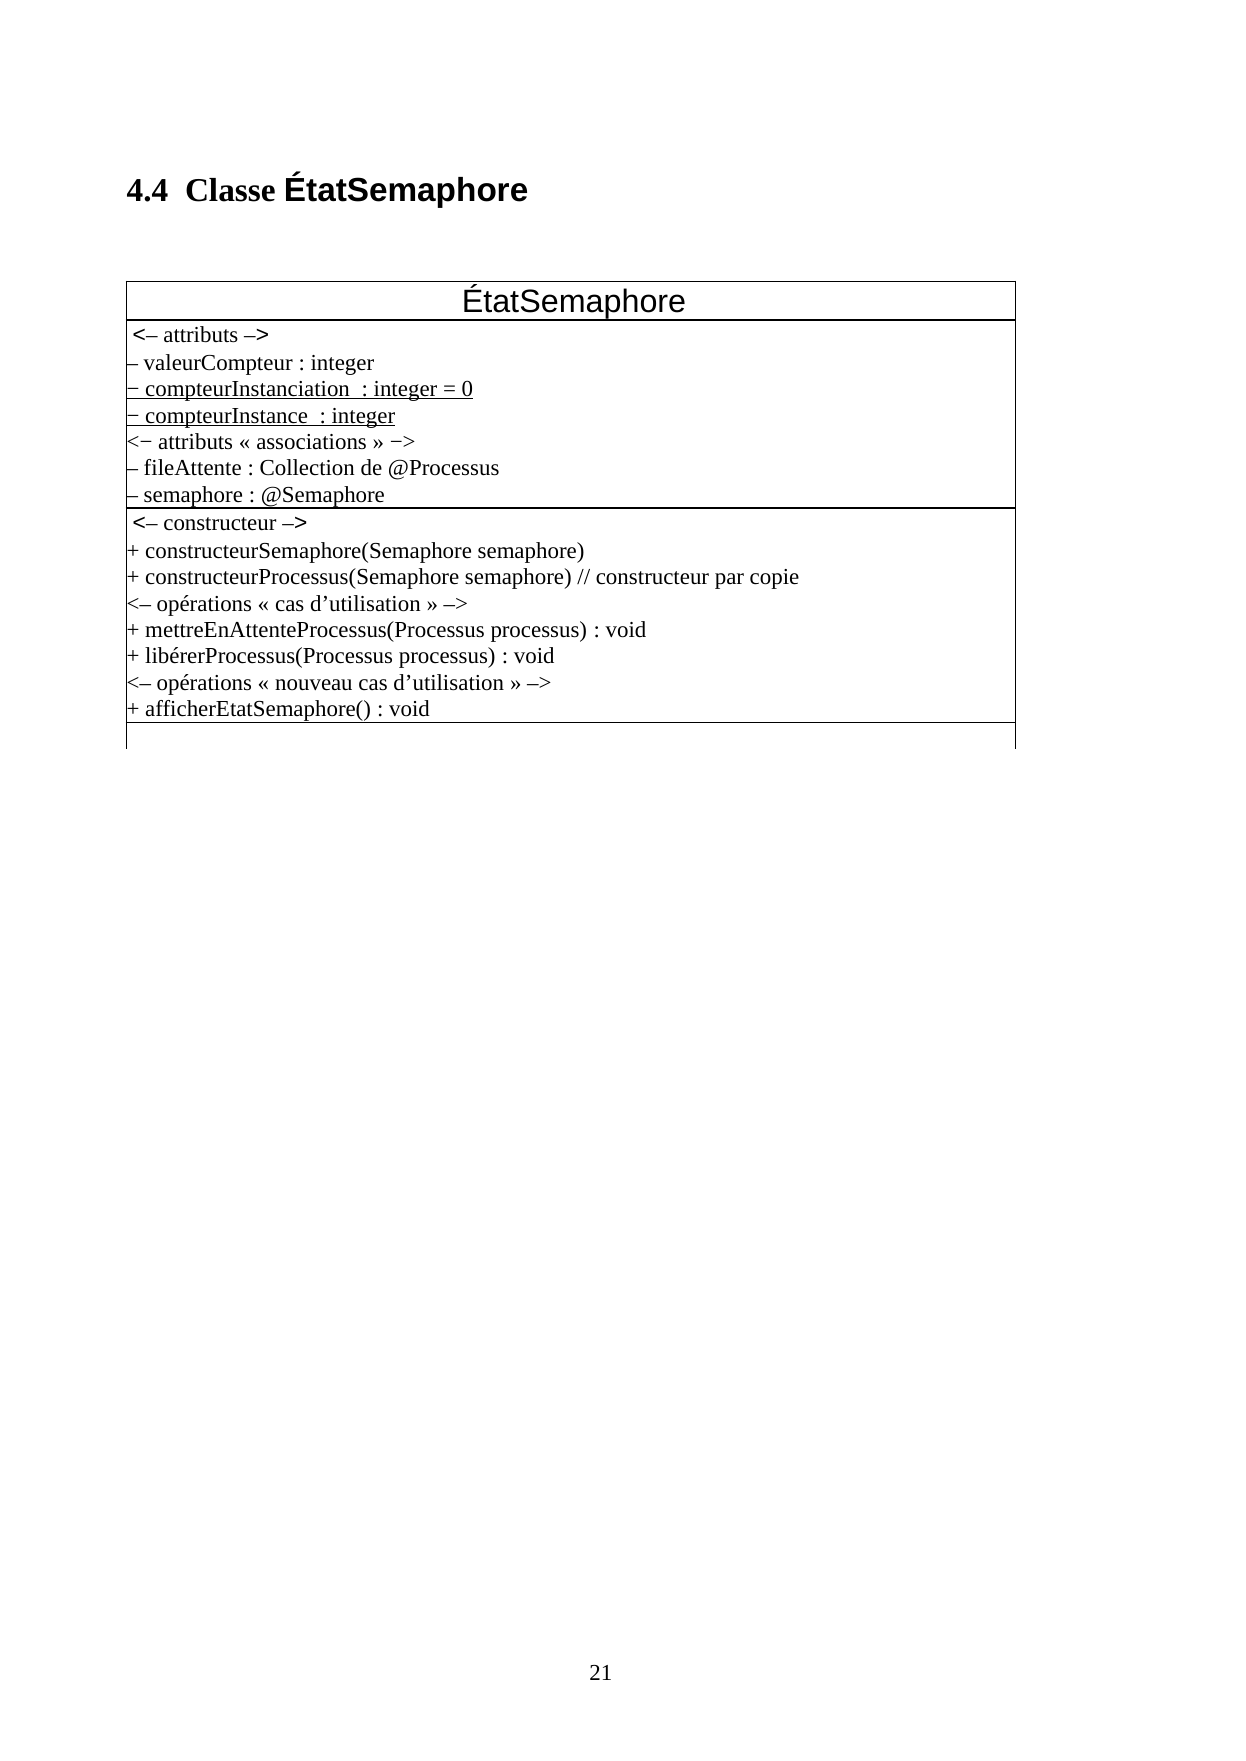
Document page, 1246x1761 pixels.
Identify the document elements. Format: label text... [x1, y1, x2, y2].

table_cell − compteurInstanciation : integer = 0 [127, 375, 1015, 402]
table_cell [127, 723, 1015, 749]
table_cell <– attributs –> [127, 321, 1015, 349]
table_cell – fileAttente : Collection de @Processus [127, 454, 1015, 481]
table_cell <– opérations « nouveau cas d’utilisation » –> [127, 669, 1015, 695]
table_cell + libérerProcessus(Processus processus) : void [127, 642, 1015, 669]
table_cell – valeurCompteur : integer [127, 349, 1015, 375]
table_cell <– constructeur –> [127, 509, 1015, 537]
table_cell <− attributs « associations » −> [127, 428, 1015, 454]
table_cell + afficherEtatSemaphore() : void [127, 695, 1015, 721]
table_cell + constructeurProcessus(Semaphore semaphore) // constructeur par copie [127, 563, 1015, 589]
subtitle 4.4 Classe ÉtatSemaphore [126, 170, 1075, 209]
table_cell + mettreEnAttenteProcessus(Processus processus) : void [127, 616, 1015, 642]
table_cell + constructeurSemaphore(Semaphore semaphore) [127, 537, 1015, 563]
table_cell − compteurInstance : integer [127, 402, 1015, 428]
table_cell <– opérations « cas d’utilisation » –> [127, 590, 1015, 616]
table_header ÉtatSemaphore [127, 282, 1015, 319]
table_cell – semaphore : @Semaphore [127, 481, 1015, 507]
